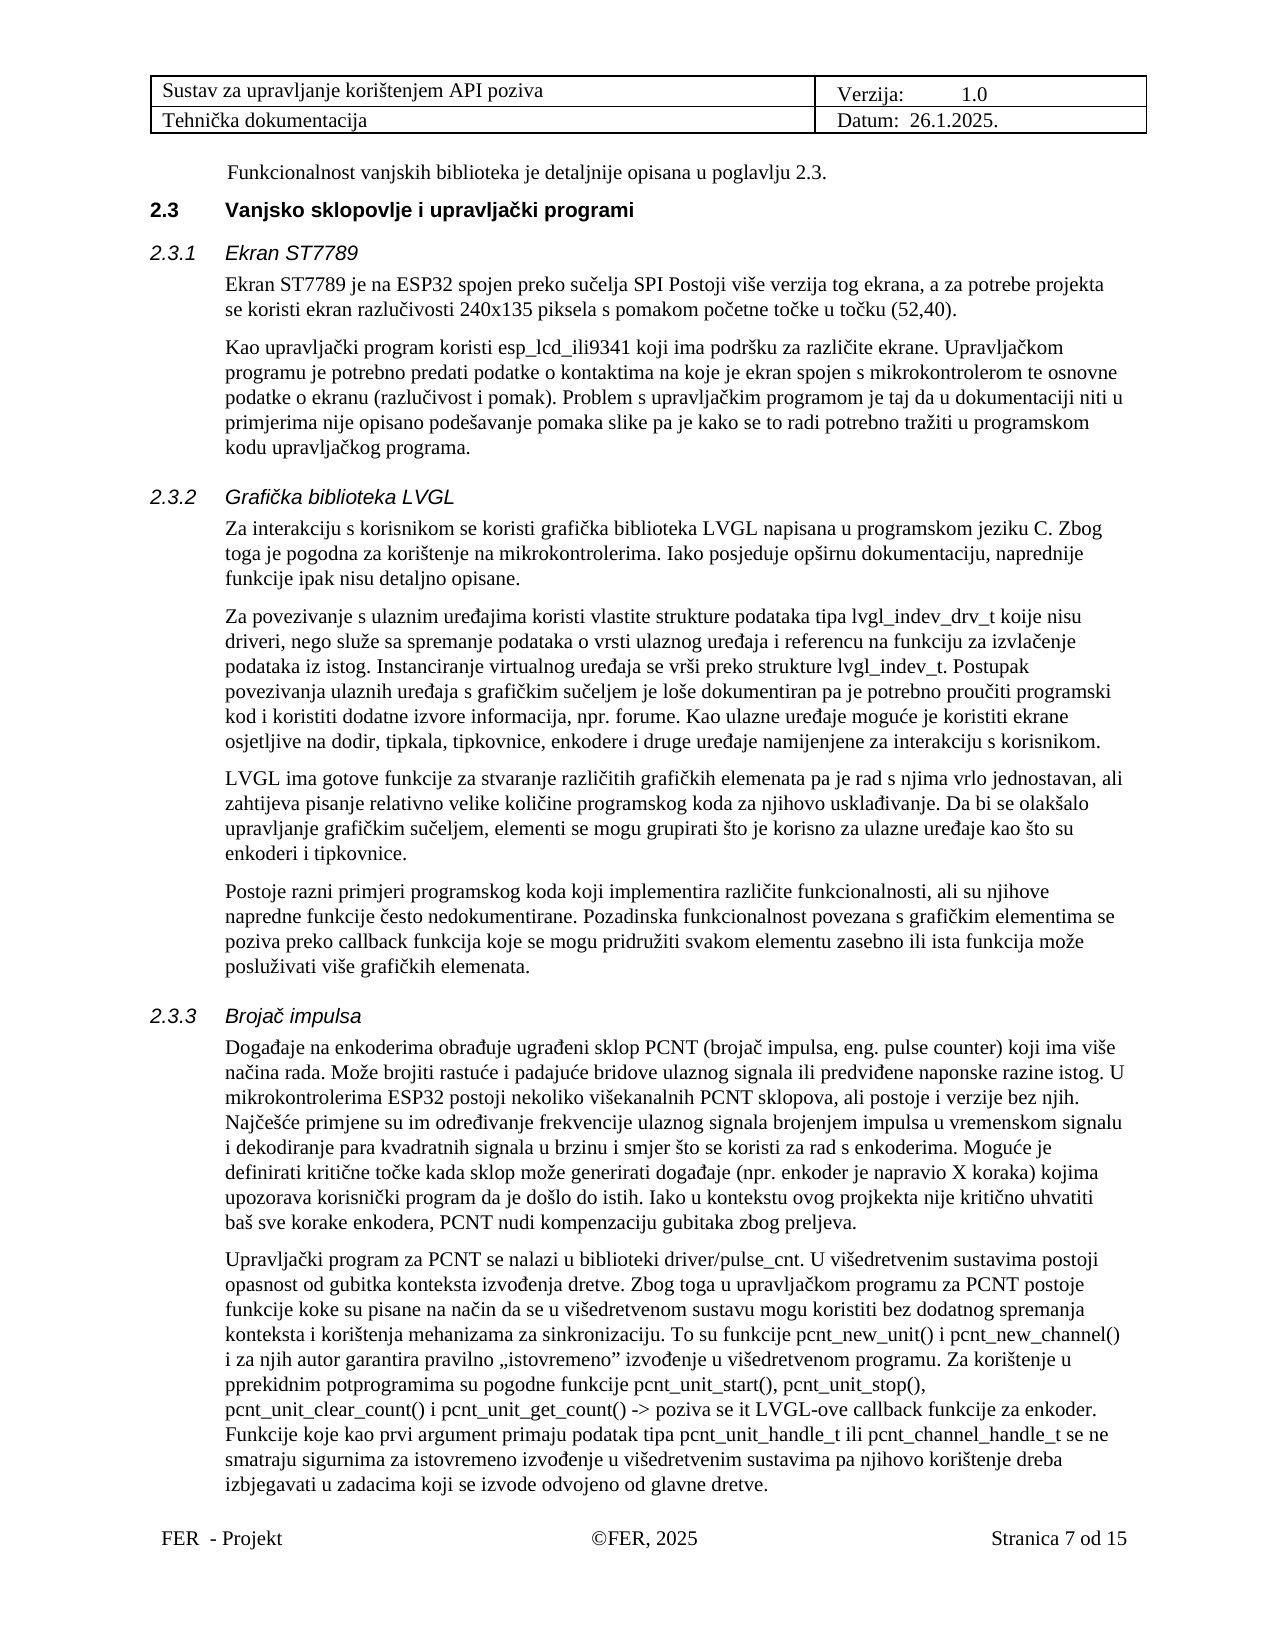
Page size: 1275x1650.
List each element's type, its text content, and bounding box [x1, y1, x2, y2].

text Upravljački program za PCNT se nalazi u biblioteki driver/pulse_cnt. U višedretvenim sustavima postoji opasnost od gubitka konteksta izvođenja dretve. Zbog toga u upravljačkom programu za PCNT postoje funkcije koke su pisane na način da se u višedretvenom sustavu mogu koristiti bez dodatnog spremanja konteksta i korištenja mehanizama za sinkronizaciju. To su funkcije pcnt_new_unit() i pcnt_new_channel() i za njih autor garantira pravilno „istovremeno” izvođenje u višedretvenom programu. Za korištenje u pprekidnim potprogramima su pogodne funkcije pcnt_unit_start(), pcnt_unit_stop(), pcnt_unit_clear_count() i pcnt_unit_get_count() -> poziva se it LVGL-ove callback funkcije za enkoder. Funkcije koje kao prvi argument primaju podatak tipa pcnt_unit_handle_t ili pcnt_channel_handle_t se ne smatraju sigurnima za istovremeno izvođenje u višedretvenim sustavima pa njihovo korištenje dreba izbjegavati u zadacima koji se izvode odvojeno od glavne dretve. [225, 1246, 1125, 1496]
text Ekran ST7789 je na ESP32 spojen preko sučelja SPI Postoji više verzija tog ekrana, a za potrebe projekta se koristi ekran razlučivosti 240x135 piksela s pomakom početne točke u točku (52,40). [225, 271, 1125, 321]
text Događaje na enkoderima obrađuje ugrađeni sklop PCNT (brojač impulsa, eng. pulse counter) koji ima više načina rada. Može brojiti rastuće i padajuće bridove ulaznog signala ili predviđene naponske razine istog. U mikrokontrolerima ESP32 postoji nekoliko višekanalnih PCNT sklopova, ali postoje i verzije bez njih. Najčešće primjene su im određivanje frekvencije ulaznog signala brojenjem impulsa u vremenskom signalu i dekodiranje para kvadratnih signala u brzinu i smjer što se koristi za rad s enkoderima. Moguće je definirati kritične točke kada sklop može generirati događaje (npr. enkoder je napravio X koraka) kojima upozorava korisnički program da je došlo do istih. Iako u kontekstu ovog projkekta nije kritično uhvatiti baš sve korake enkodera, PCNT nudi kompenzaciju gubitaka zbog preljeva. [225, 1034, 1125, 1234]
subtitle Grafička biblioteka LVGL [150, 484, 1125, 509]
text Postoje razni primjeri programskog koda koji implementira različite funkcionalnosti, ali su njihove napredne funkcije često nedokumentirane. Pozadinska funkcionalnost povezana s grafičkim elementima se poziva preko callback funkcija koje se mogu pridružiti svakom elementu zasebno ili ista funkcija može posluživati više grafičkih elemenata. [225, 878, 1125, 978]
subtitle Ekran ST7789 [150, 240, 1125, 265]
text Kao upravljački program koristi esp_lcd_ili9341 koji ima podršku za različite ekrane. Upravljačkom programu je potrebno predati podatke o kontaktima na koje je ekran spojen s mikrokontrolerom te osnovne podatke o ekranu (razlučivost i pomak). Problem s upravljačkim programom je taj da u dokumentaciji niti u primjerima nije opisano podešavanje pomaka slike pa je kako se to radi potrebno tražiti u programskom kodu upravljačkog programa. [225, 334, 1125, 459]
text Za povezivanje s ulaznim uređajima koristi vlastite strukture podataka tipa lvgl_indev_drv_t koije nisu driveri, nego služe sa spremanje podataka o vrsti ulaznog uređaja i referencu na funkciju za izvlačenje podataka iz istog. Instanciranje virtualnog uređaja se vrši preko strukture lvgl_indev_t. Postupak povezivanja ulaznih uređaja s grafičkim sučeljem je loše dokumentiran pa je potrebno proučiti programski kod i koristiti dodatne izvore informacija, npr. forume. Kao ulazne uređaje moguće je koristiti ekrane osjetljive na dodir, tipkala, tipkovnice, enkodere i druge uređaje namijenjene za interakciju s korisnikom. [225, 603, 1125, 753]
text Za interakciju s korisnikom se koristi grafička biblioteka LVGL napisana u programskom jeziku C. Zbog toga je pogodna za korištenje na mikrokontrolerima. Iako posjeduje opširnu dokumentaciju, naprednije funkcije ipak nisu detaljno opisane. [225, 515, 1125, 590]
text Funkcionalnost vanjskih biblioteka je detaljnije opisana u poglavlju 2.3. [227, 159, 1125, 184]
text LVGL ima gotove funkcije za stvaranje različitih grafičkih elemenata pa je rad s njima vrlo jednostavan, ali zahtijeva pisanje relativno velike količine programskog koda za njihovo usklađivanje. Da bi se olakšalo upravljanje grafičkim sučeljem, elementi se mogu grupirati što je korisno za ulazne uređaje kao što su enkoderi i tipkovnice. [225, 765, 1125, 865]
subtitle Vanjsko sklopovlje i upravljački programi [150, 196, 1125, 221]
subtitle Brojač impulsa [150, 1003, 1125, 1028]
